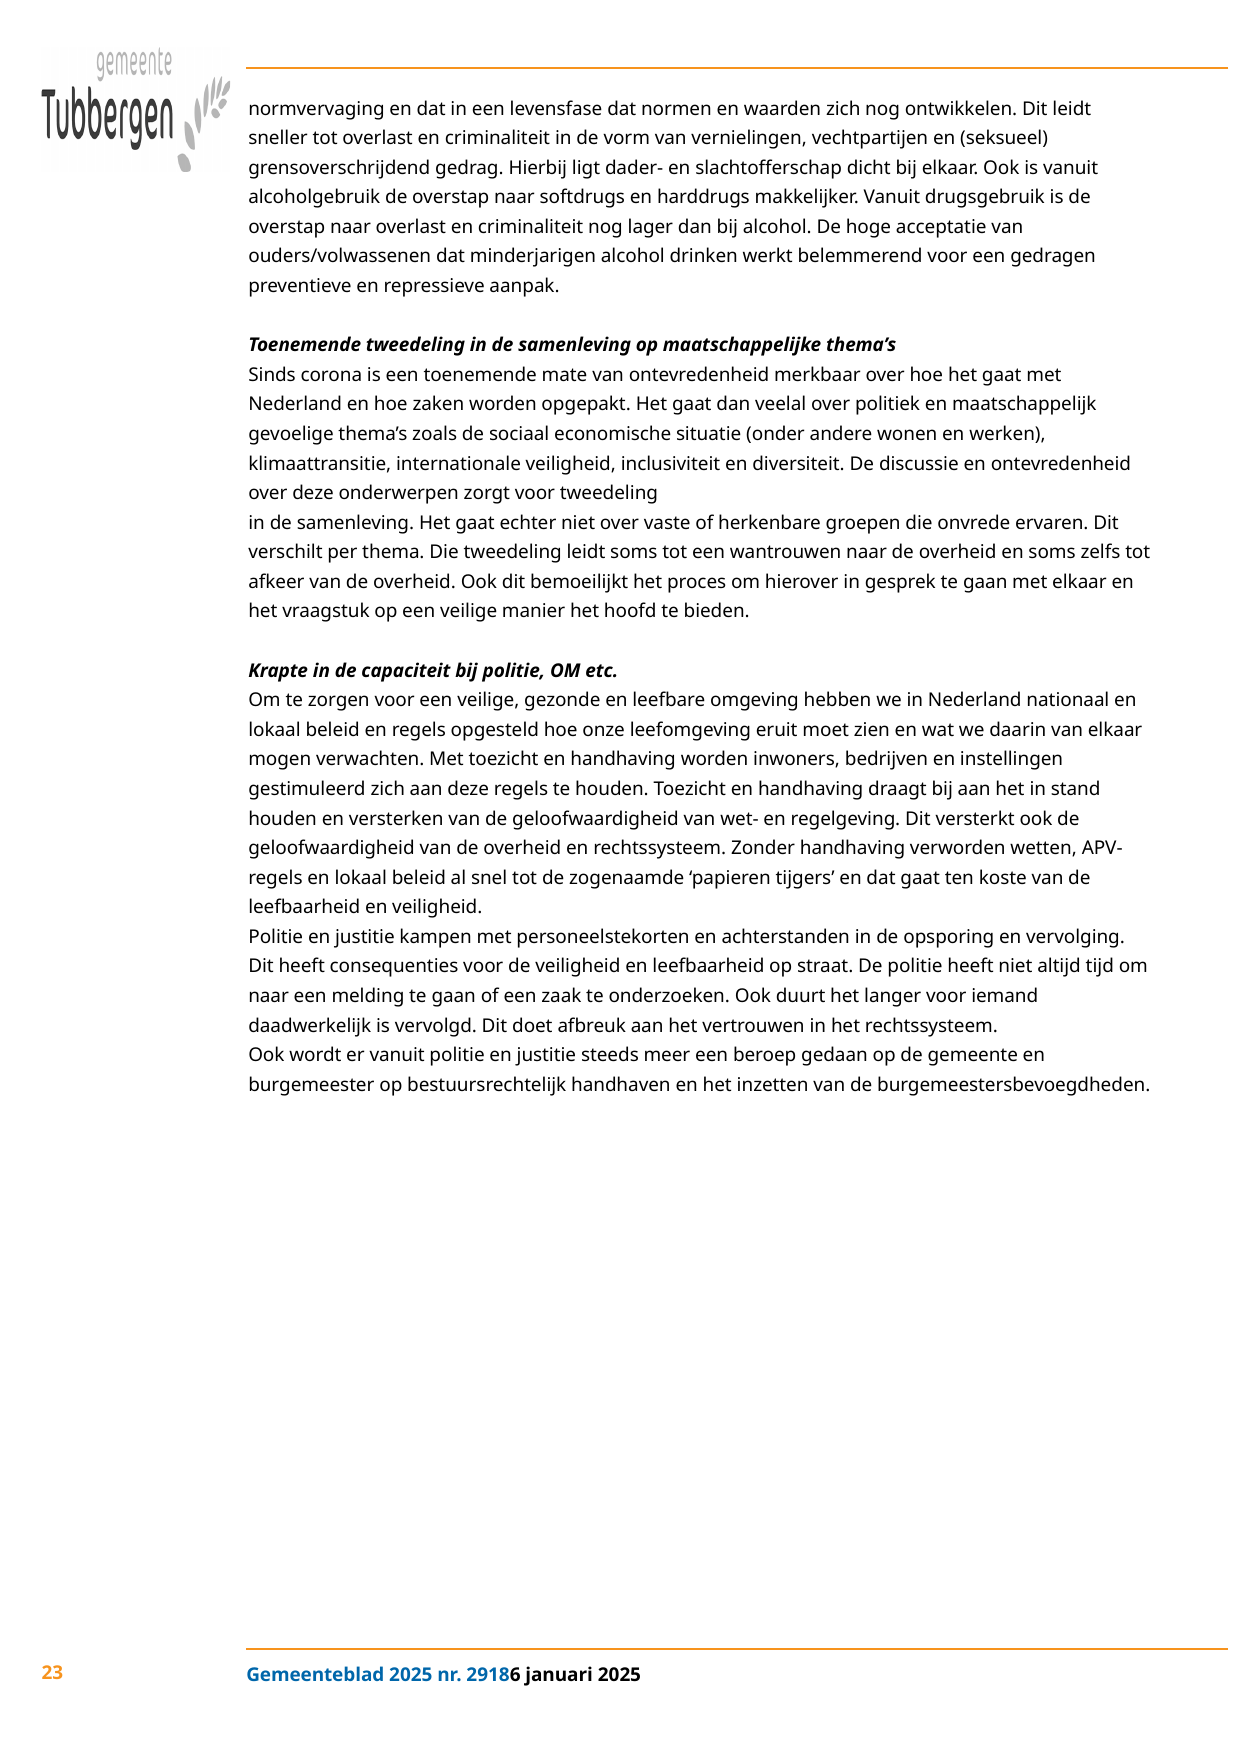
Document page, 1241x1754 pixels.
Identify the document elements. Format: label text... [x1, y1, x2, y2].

text normvervaging en dat in een levensfase dat normen en waarden zich nog ontwikkelen. Dit leidt sneller tot overlast en criminaliteit in de vorm van vernielingen, vechtpartijen en (seksueel) grensoverschrijdend gedrag. Hierbij ligt dader- en slachtofferschap dicht bij elkaar. Ook is vanuit alcoholgebruik de overstap naar softdrugs en harddrugs makkelijker. Vanuit drugsgebruik is de overstap naar overlast en criminaliteit nog lager dan bij alcohol. De hoge acceptatie van ouders/volwassenen dat minderjarigen alcohol drinken werkt belemmerend voor een gedragen preventieve en repressieve aanpak. [248, 95, 1152, 298]
text Politie en justitie kampen met personeelstekorten en achterstanden in de opsporing en vervolging. Dit heeft consequenties voor de veiligheid en leefbaarheid op straat. De politie heeft niet altijd tijd om naar een melding te gaan of een zaak te onderzoeken. Ook duurt het langer voor iemand daadwerkelijk is vervolgd. Dit doet afbreuk aan het vertrouwen in het rechtssysteem. [248, 923, 1152, 1038]
text Sinds corona is een toenemende mate van ontevredenheid merkbaar over hoe het gaat met Nederland en hoe zaken worden opgepakt. Het gaat dan veelal over politiek en maatschappelijk gevoelige thema’s zoals de sociaal economische situatie (onder andere wonen en werken), klimaattransitie, internationale veiligheid, inclusiviteit en diversiteit. De discussie en ontevredenheid over deze onderwerpen zorgt voor tweedeling [248, 361, 1152, 505]
text Om te zorgen voor een veilige, gezonde en leefbare omgeving hebben we in Nederland nationaal en lokaal beleid en regels opgesteld hoe onze leefomgeving eruit moet zien en wat we daarin van elkaar mogen verwachten. Met toezicht en handhaving worden inwoners, bedrijven en instellingen gestimuleerd zich aan deze regels te houden. Toezicht en handhaving draagt bij aan het in stand houden en versterken van de geloofwaardigheid van wet- en regelgeving. Dit versterkt ook de geloofwaardigheid van de overheid en rechtssysteem. Zonder handhaving verworden wetten, APV-regels en lokaal beleid al snel tot de zogenaamde ‘papieren tijgers’ en dat gaat ten koste van de leefbaarheid en veiligheid. [248, 686, 1152, 919]
text Krapte in de capaciteit bij politie, OM etc. [248, 657, 1152, 683]
text Toenemende tweedeling in de samenleving op maatschappelijke thema’s [248, 331, 1152, 357]
picture [41, 47, 231, 172]
text in de samenleving. Het gaat echter niet over vaste of herkenbare groepen die onvrede ervaren. Dit verschilt per thema. Die tweedeling leidt soms tot een wantrouwen naar de overheid en soms zelfs tot afkeer van de overheid. Ook dit bemoeilijkt het proces om hierover in gesprek te gaan met elkaar en het vraagstuk op een veilige manier het hoofd te bieden. [248, 509, 1152, 623]
text Ook wordt er vanuit politie en justitie steeds meer een beroep gedaan op de gemeente en burgemeester op bestuursrechtelijk handhaven en het inzetten van de burgemeestersbevoegdheden. [248, 1041, 1152, 1097]
